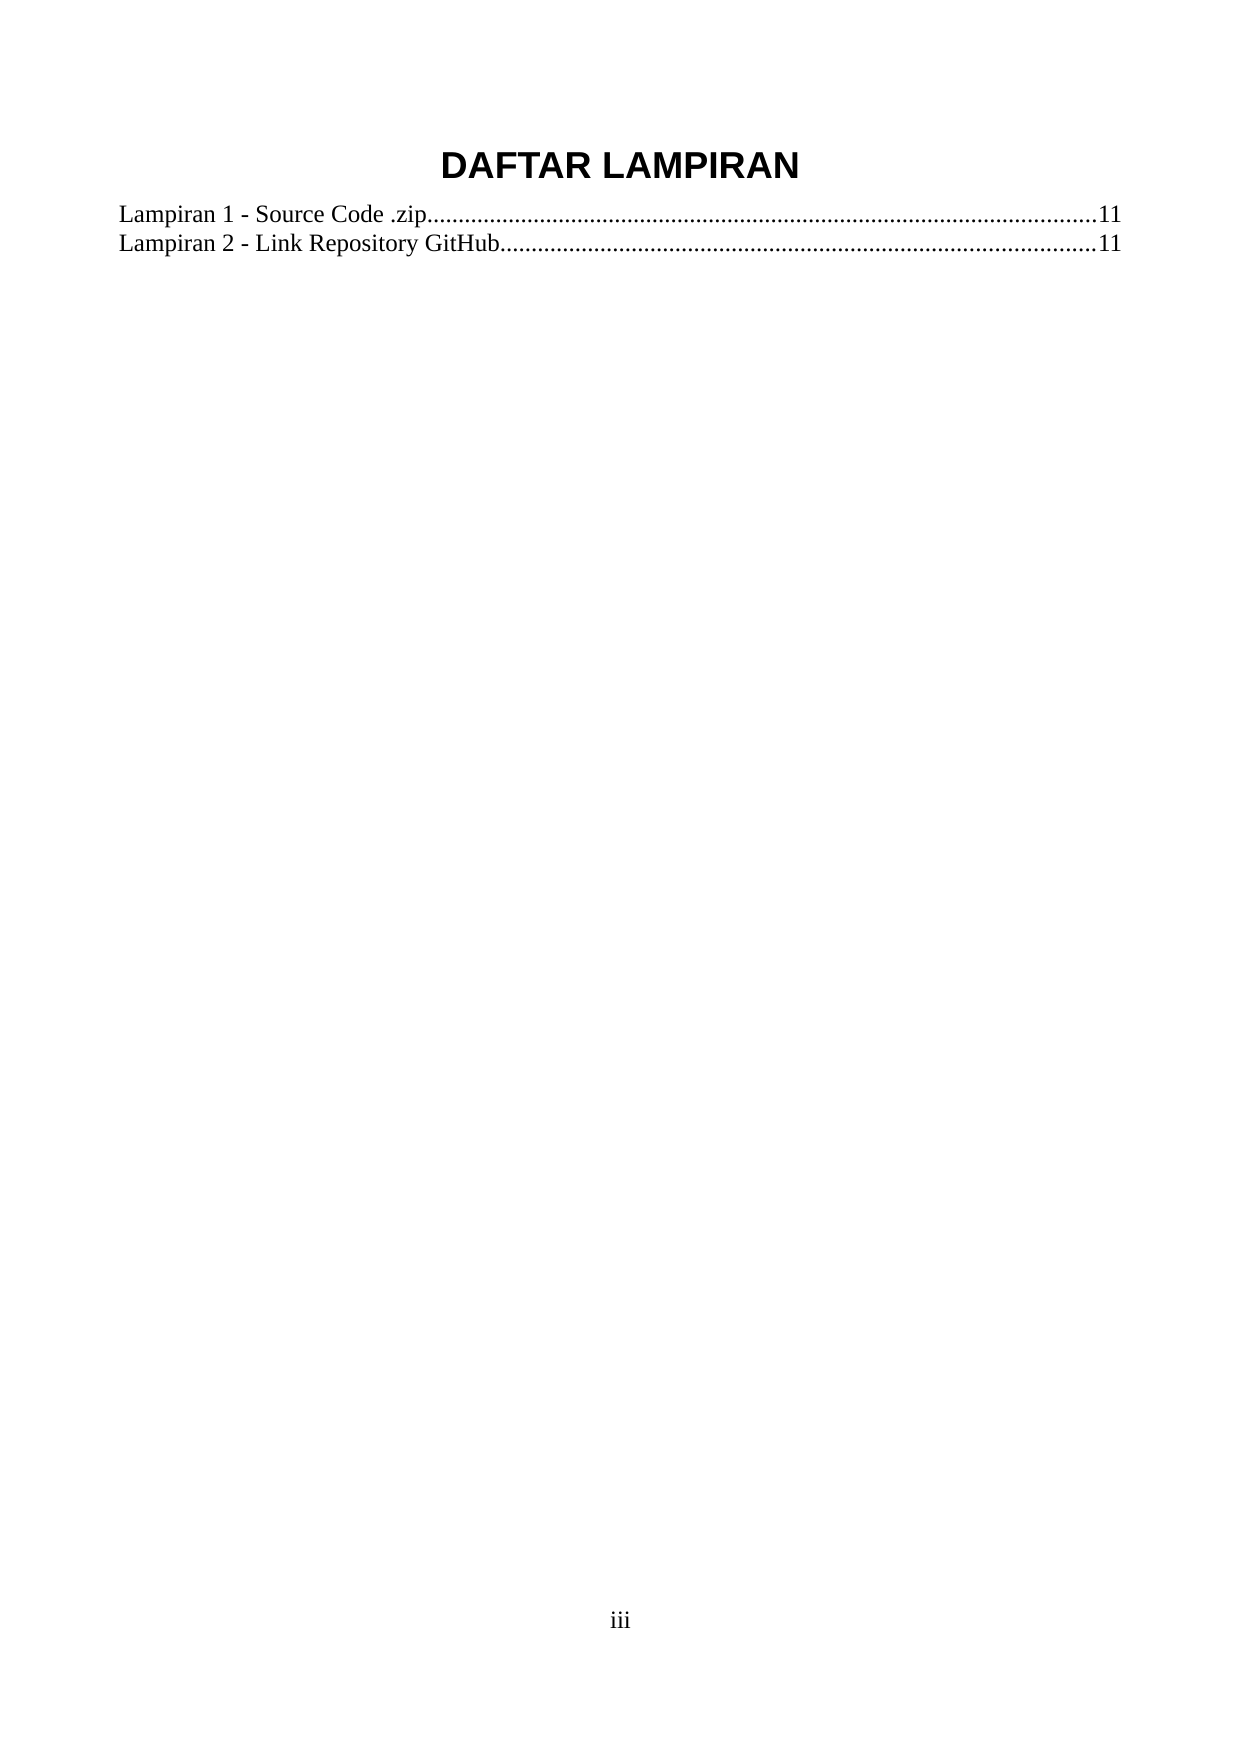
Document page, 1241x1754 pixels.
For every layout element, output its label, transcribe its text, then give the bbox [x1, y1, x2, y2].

text Lampiran 2 - Link Repository GitHub 11 [118, 228, 1122, 257]
subtitle DAFTAR LAMPIRAN [118, 143, 1122, 187]
text Lampiran 1 - Source Code .zip 11 [118, 199, 1122, 228]
